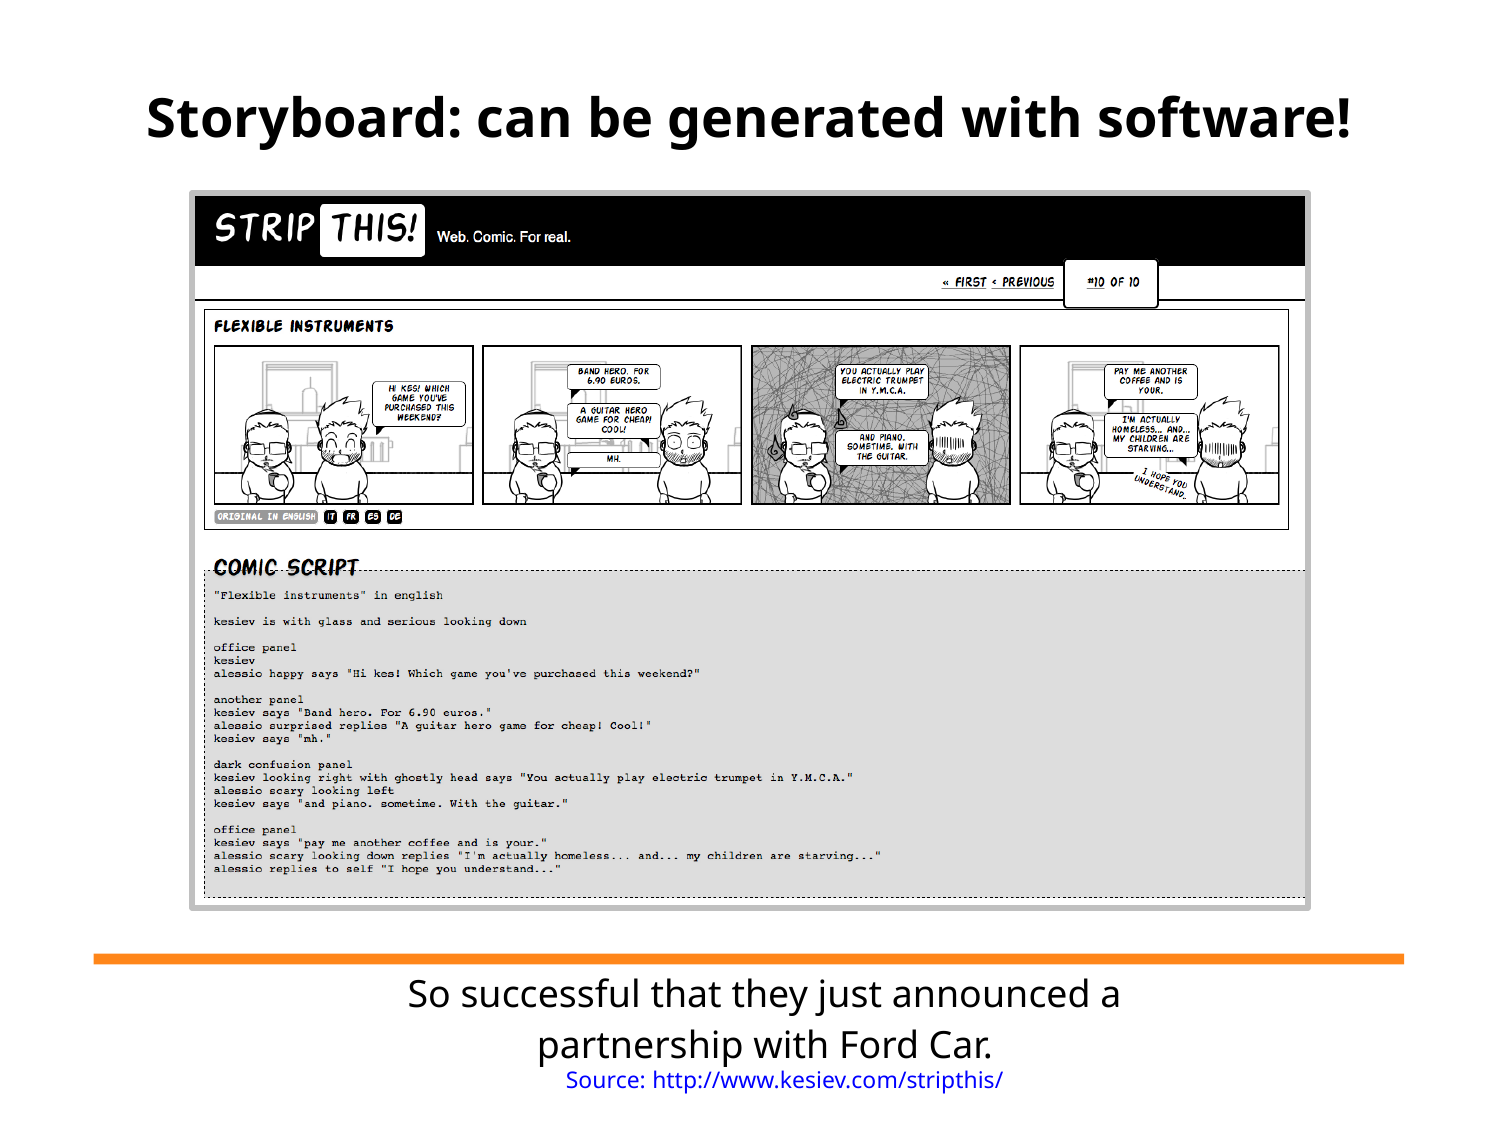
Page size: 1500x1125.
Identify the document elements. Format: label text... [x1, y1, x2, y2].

picture [0, 0, 1500, 1125]
title Storyboard: can be generated with software! [75, 45, 1426, 188]
text_box So successful that they just announced a partnership with Ford Car. [382, 960, 1148, 1064]
text_box Source: http://www.kesiev.com/stripthis/ [551, 1056, 949, 1098]
